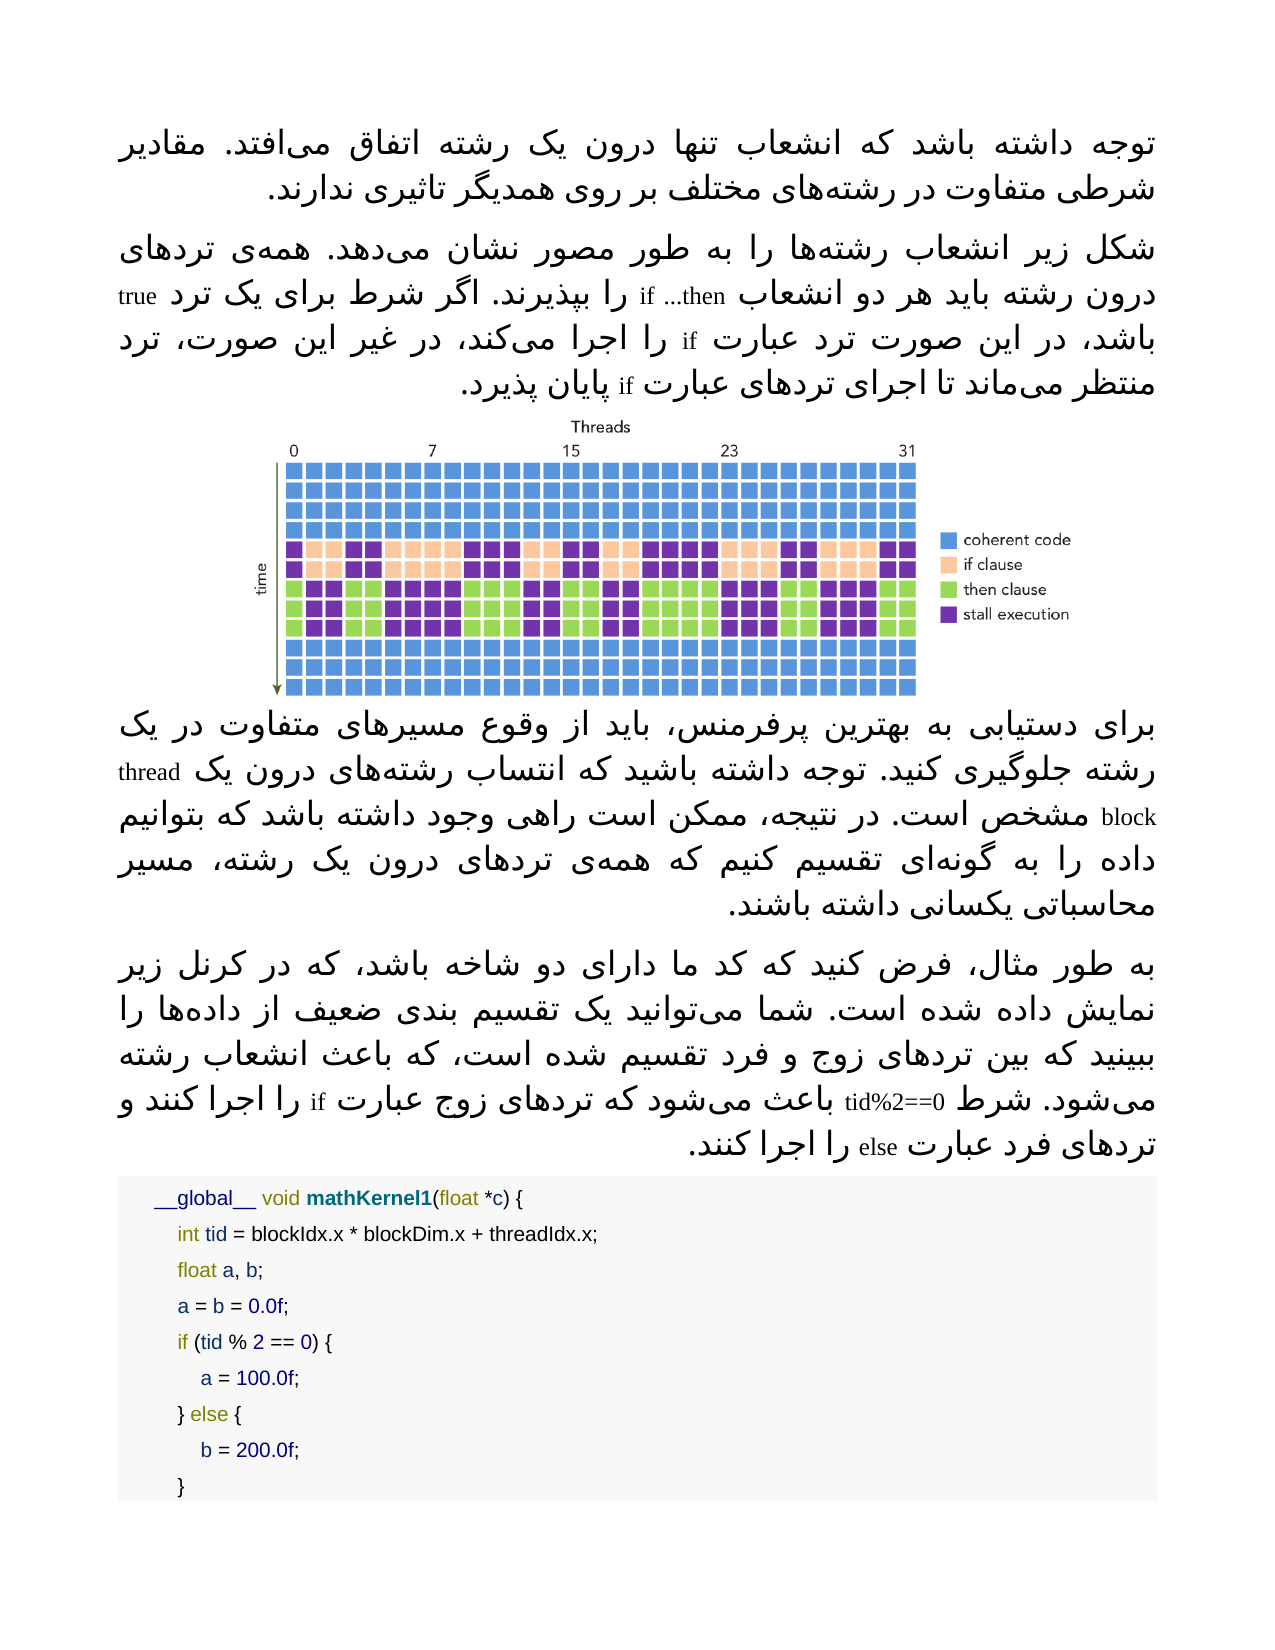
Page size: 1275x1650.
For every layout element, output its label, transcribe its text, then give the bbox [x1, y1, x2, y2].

text b = 200.0f; [118, 1429, 1157, 1465]
text a = 100.0f; [118, 1357, 1157, 1393]
text برای دستیابی به بهترین پرفرمنس، باید از وقوع مسیر‌های متفاوت در یک رشته جلوگیری کنید. توجه داشته باشید که انتساب رشته‌های درون یک thread block مشخص است. در نتیجه، ممکن است راهی وجود داشته باشد که بتوانیم داده را به گونه‌ای تقسیم کنیم که همه‌ی ترد‌های درون یک رشته، مسیر محاسباتی یکسانی داشته باشند. [118, 700, 1157, 924]
text a = b = 0.0f; [118, 1284, 1157, 1321]
text int tid = blockIdx.x * blockDim.x + threadIdx.x; [118, 1212, 1157, 1248]
text شکل زیر انشعاب رشته‌ها را به طور مصور نشان می‌دهد. همه‌ی ترد‌های درون رشته باید هر دو انشعاب if ...then را بپذیرند. اگر شرط برای یک ترد true باشد، در این صورت ترد عبارت if را اجرا می‌کند، در غیر این صورت، ترد منتظر می‌ماند تا اجرای ترد‌های عبارت if پایان پذیرد. [118, 223, 1157, 403]
text if (tid % 2 == 0) { [118, 1321, 1157, 1357]
text float a, b; [118, 1248, 1157, 1284]
text توجه داشته باشد که انشعاب تنها درون یک رشته اتفاق می‌افتد. مقادیر شرطی متفاوت در رشته‌های مختلف بر روی همدیگر تاثیری ندارند. [118, 118, 1157, 208]
picture [118, 403, 1157, 700]
text } [118, 1465, 1157, 1501]
text __global__ void mathKernel1(float *c) { [118, 1176, 1157, 1212]
text به طور مثال، فرض کنید که کد ما دارای دو شاخه باشد، که در کرنل زیر نمایش داده شده است. شما می‌توانید یک تقسیم بندی ضعیف از داده‌ها را ببینید که بین ترد‌های زوج و فرد تقسیم شده است، که باعث انشعاب رشته می‌شود. شرط tid%2==0 باعث می‌شود که ترد‌های زوج عبارت if را اجرا کنند و ترد‌های فرد عبارت else را اجرا کنند. [118, 939, 1157, 1164]
text } else { [118, 1393, 1157, 1429]
